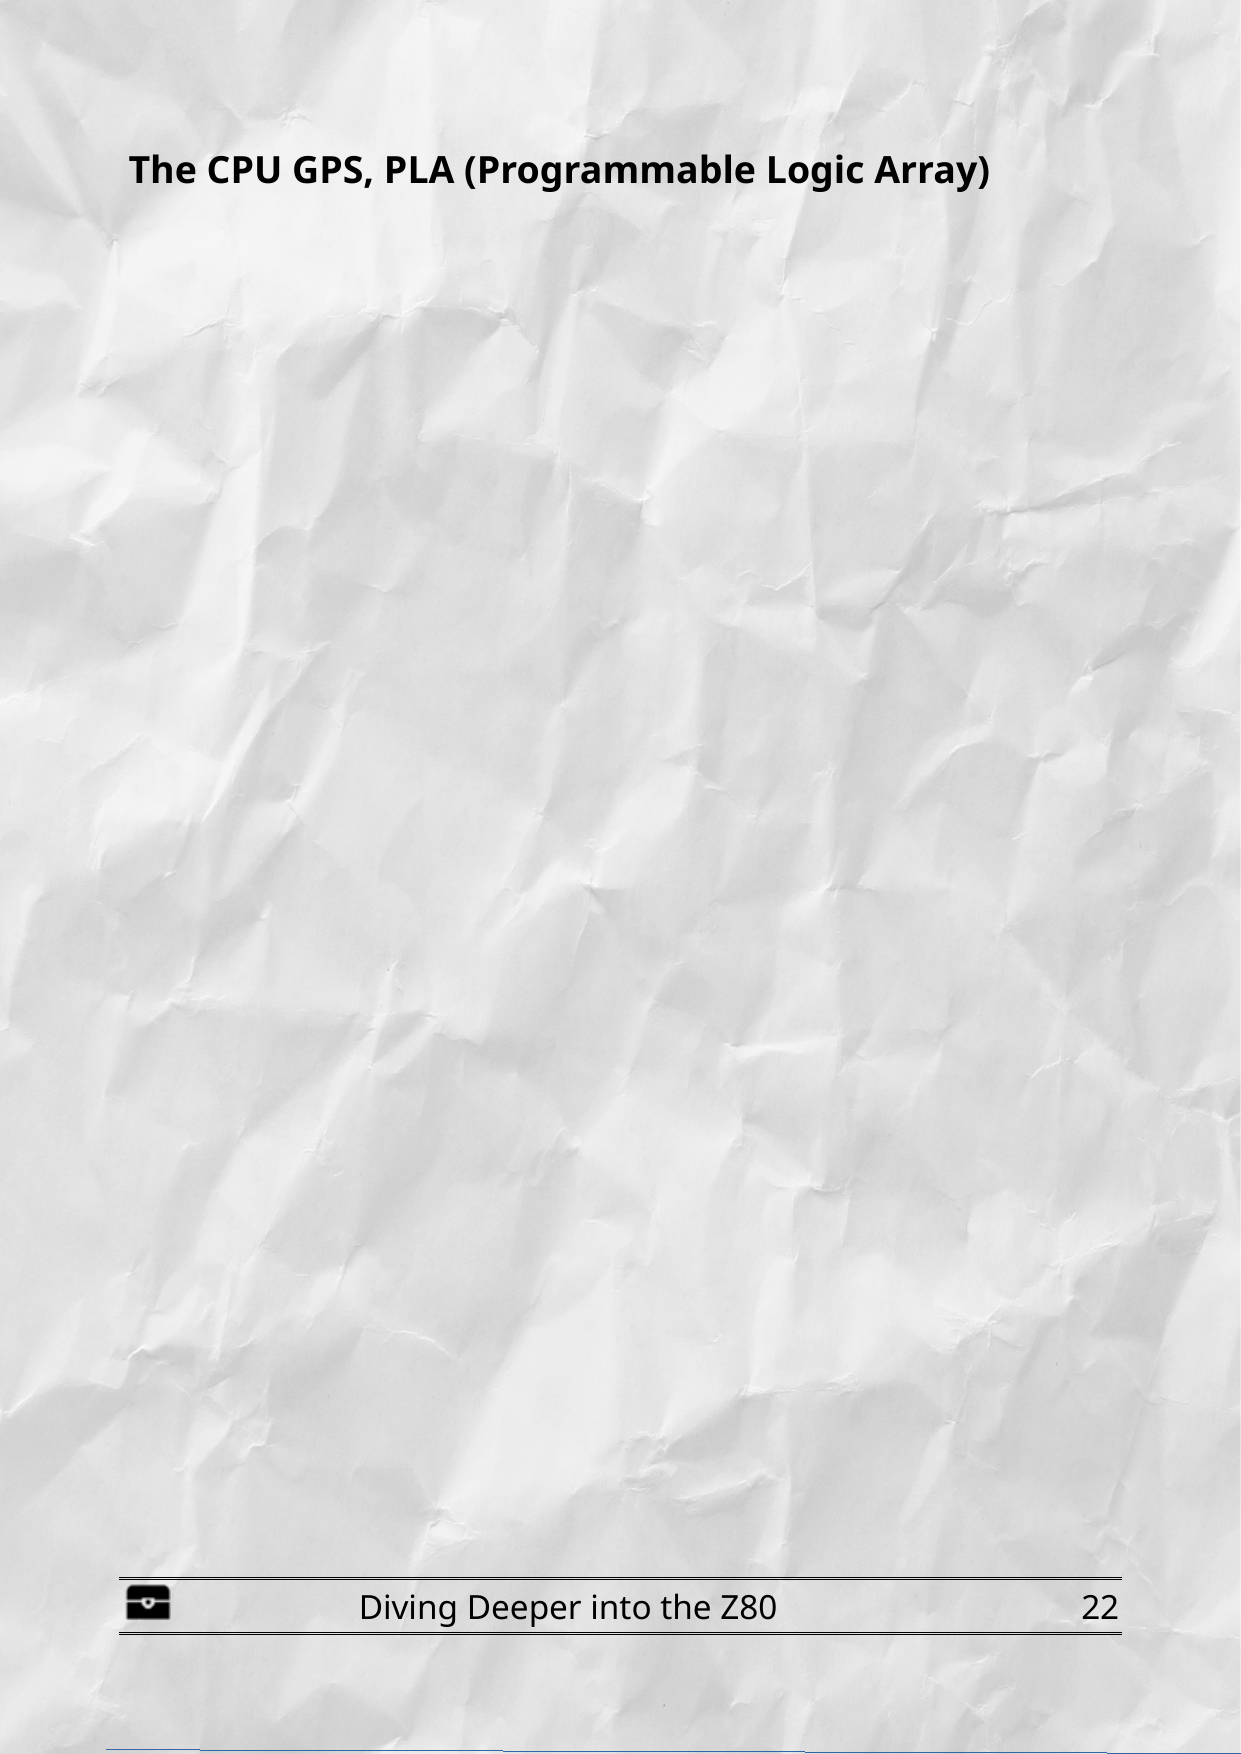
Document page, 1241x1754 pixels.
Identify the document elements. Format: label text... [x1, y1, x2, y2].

picture [0, 0, 1241, 1754]
subtitle The CPU GPS, PLA (Programmable Logic Array) [118, 143, 1122, 194]
